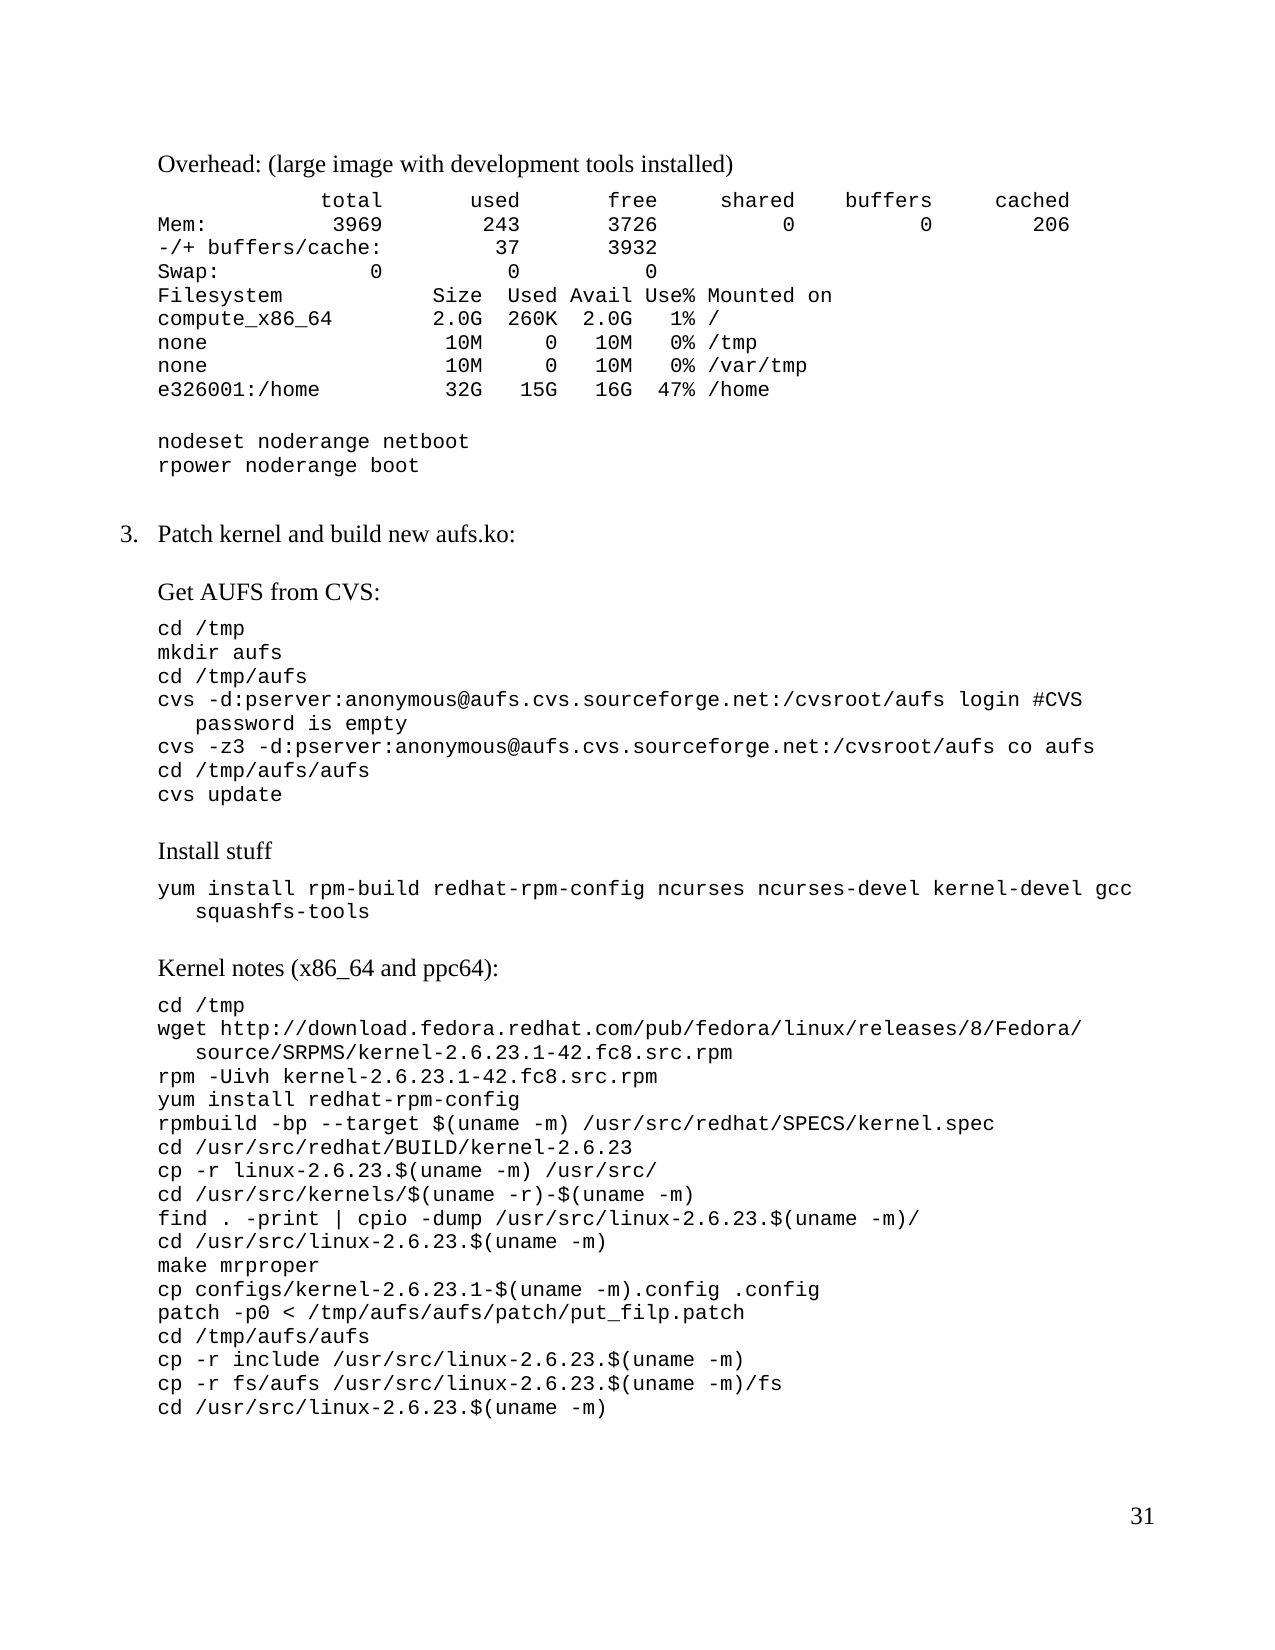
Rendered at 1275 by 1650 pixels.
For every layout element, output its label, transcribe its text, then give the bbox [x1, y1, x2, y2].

text rpm -Uivh kernel-2.6.23.1-42.fc8.src.rpm [157, 1066, 1155, 1089]
text Filesystem Size Used Avail Use% Mounted on [157, 284, 1155, 308]
text rpower noderange boot [157, 455, 1155, 479]
text find . -print | cpio -dump /usr/src/linux-2.6.23.$(uname -m)/ [157, 1208, 1155, 1231]
text nodeset noderange netboot [157, 432, 1155, 455]
text cvs -d:pserver:anonymous@aufs.cvs.sourceforge.net:/cvsroot/aufs login #CVS password is empty [157, 689, 1155, 737]
text make mrproper [157, 1255, 1155, 1278]
text cp -r linux-2.6.23.$(uname -m) /usr/src/ [157, 1160, 1155, 1184]
text cp -r fs/aufs /usr/src/linux-2.6.23.$(uname -m)/fs [157, 1373, 1155, 1397]
text cvs update [157, 784, 1155, 807]
text cd /usr/src/linux-2.6.23.$(uname -m) [157, 1231, 1155, 1255]
text Get AUFS from CVS: [157, 577, 1155, 606]
text e326001:/home 32G 15G 16G 47% /home [157, 379, 1155, 403]
text yum install rpm-build redhat-rpm-config ncurses ncurses-devel kernel-devel gcc squashfs-tools [157, 877, 1155, 925]
text mkdir aufs [157, 642, 1155, 666]
text none 10M 0 10M 0% /tmp [157, 332, 1155, 356]
text cd /tmp/aufs [157, 666, 1155, 689]
text none 10M 0 10M 0% /var/tmp [157, 356, 1155, 379]
text Kernel notes (x86_64 and ppc64): [157, 953, 1155, 982]
text wget http://download.fedora.redhat.com/pub/fedora/linux/releases/8/Fedora/source/SRPMS/kernel-2.6.23.1-42.fc8.src.rpm [157, 1018, 1155, 1066]
text cd /tmp/aufs/aufs [157, 1326, 1155, 1349]
text Mem: 3969 243 3726 0 0 206 [157, 214, 1155, 237]
text Overhead: (large image with development tools installed) [157, 149, 1155, 177]
text Swap: 0 0 0 [157, 261, 1155, 284]
text rpmbuild -bp --target $(uname -m) /usr/src/redhat/SPECS/kernel.spec [157, 1113, 1155, 1137]
text cd /tmp [157, 618, 1155, 642]
text cp -r include /usr/src/linux-2.6.23.$(uname -m) [157, 1349, 1155, 1373]
text -/+ buffers/cache: 37 3932 [157, 237, 1155, 261]
text total used free shared buffers cached [157, 190, 1155, 214]
text cd /usr/src/linux-2.6.23.$(uname -m) [157, 1397, 1155, 1420]
text cd /usr/src/redhat/BUILD/kernel-2.6.23 [157, 1137, 1155, 1160]
text compute_x86_64 2.0G 260K 2.0G 1% / [157, 308, 1155, 332]
text Install stuff [157, 836, 1155, 865]
text cd /tmp/aufs/aufs [157, 760, 1155, 784]
text cd /tmp [157, 995, 1155, 1018]
text yum install redhat-rpm-config [157, 1089, 1155, 1113]
text cd /usr/src/kernels/$(uname -r)-$(uname -m) [157, 1184, 1155, 1208]
text patch -p0 < /tmp/aufs/aufs/patch/put_filp.patch [157, 1302, 1155, 1326]
text cvs -z3 -d:pserver:anonymous@aufs.cvs.sourceforge.net:/cvsroot/aufs co aufs [157, 737, 1155, 760]
list Patch kernel and build new aufs.ko: [120, 519, 1155, 548]
text cp configs/kernel-2.6.23.1-$(uname -m).config .config [157, 1278, 1155, 1302]
